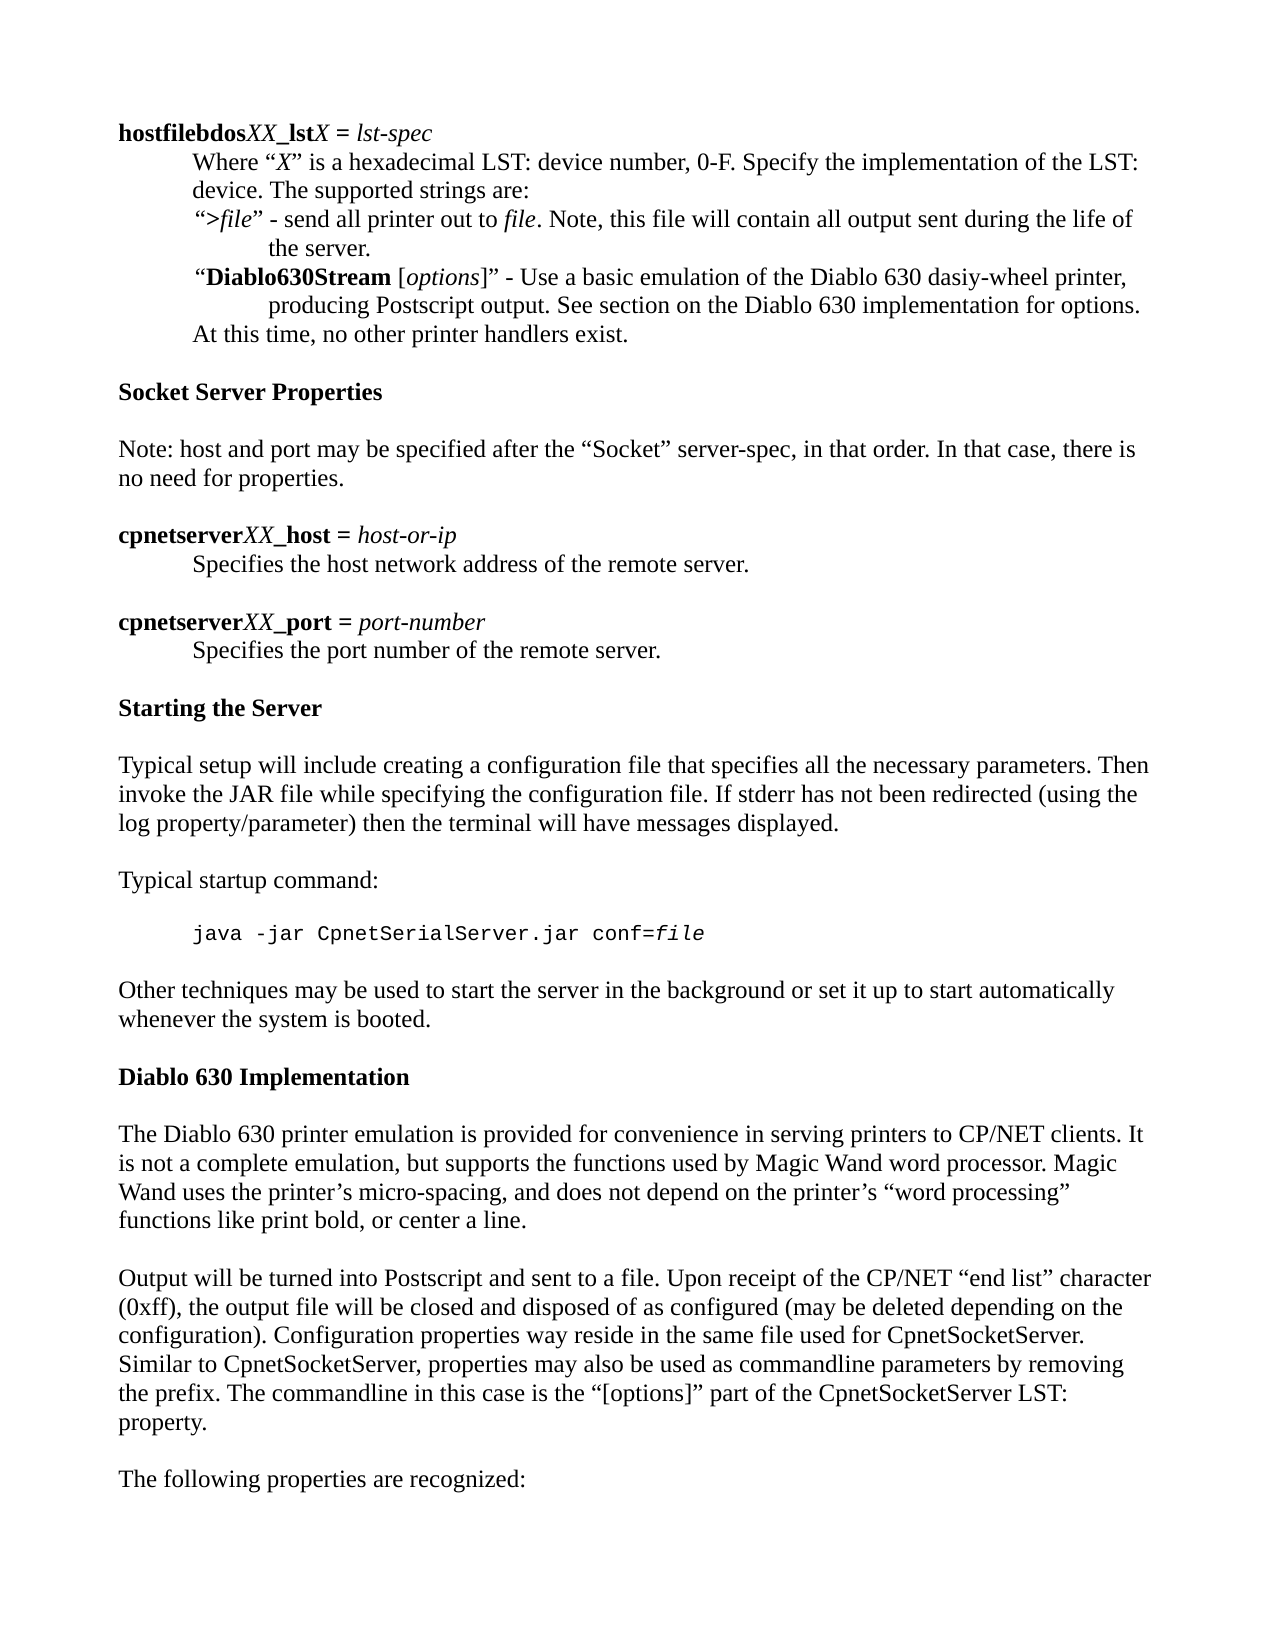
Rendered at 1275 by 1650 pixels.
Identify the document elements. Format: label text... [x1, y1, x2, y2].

text Output will be turned into Postscript and sent to a file. Upon receipt of the CP/NET “end list” character (0xff), the output file will be closed and disposed of as configured (may be deleted depending on the configuration). Configuration properties way reside in the same file used for CpnetSocketServer. Similar to CpnetSocketServer, properties may also be used as commandline parameters by removing the prefix. The commandline in this case is the “[options]” part of the CpnetSocketServer LST: property. [118, 1263, 1157, 1436]
text Other techniques may be used to start the server in the background or set it up to start automatically whenever the system is booted. [118, 976, 1157, 1033]
text cpnetserverXX_host = host-or-ip [118, 521, 1157, 549]
text Typical setup will include creating a configuration file that specifies all the necessary parameters. Then invoke the JAR file while specifying the configuration file. If stderr has not been redirected (using the log property/parameter) then the terminal will have messages displayed. [118, 751, 1157, 837]
text “>file” - send all printer out to file. Note, this file will contain all output sent during the life of the server. [194, 204, 1157, 262]
text Typical startup command: [118, 866, 1157, 894]
text cpnetserverXX_port = port-number [118, 607, 1157, 636]
text java -jar CpnetSerialServer.jar conf=file [192, 923, 1157, 947]
text Diablo 630 Implementation [118, 1062, 1157, 1091]
text Specifies the host network address of the remote server. [192, 549, 1157, 578]
text Socket Server Properties [118, 377, 1157, 406]
text Note: host and port may be specified after the “Socket” server-spec, in that order. In that case, there is no need for properties. [118, 434, 1157, 492]
text The Diablo 630 printer emulation is provided for convenience in serving printers to CP/NET clients. It is not a complete emulation, but supports the functions used by Magic Wand word processor. Magic Wand uses the printer’s micro-spacing, and does not depend on the printer’s “word processing” functions like print bold, or center a line. [118, 1119, 1157, 1234]
text The following properties are recognized: [118, 1464, 1157, 1493]
text Starting the Server [118, 693, 1157, 722]
text Specifies the port number of the remote server. [192, 636, 1157, 664]
text “Diablo630Stream [options]” - Use a basic emulation of the Diablo 630 dasiy-wheel printer, producing Postscript output. See section on the Diablo 630 implementation for options. [194, 262, 1157, 319]
text At this time, no other printer handlers exist. [192, 319, 1157, 348]
text hostfilebdosXX_lstX = lst-spec [118, 118, 1157, 147]
text Where “X” is a hexadecimal LST: device number, 0-F. Specify the implementation of the LST: device. The supported strings are: [192, 147, 1157, 204]
